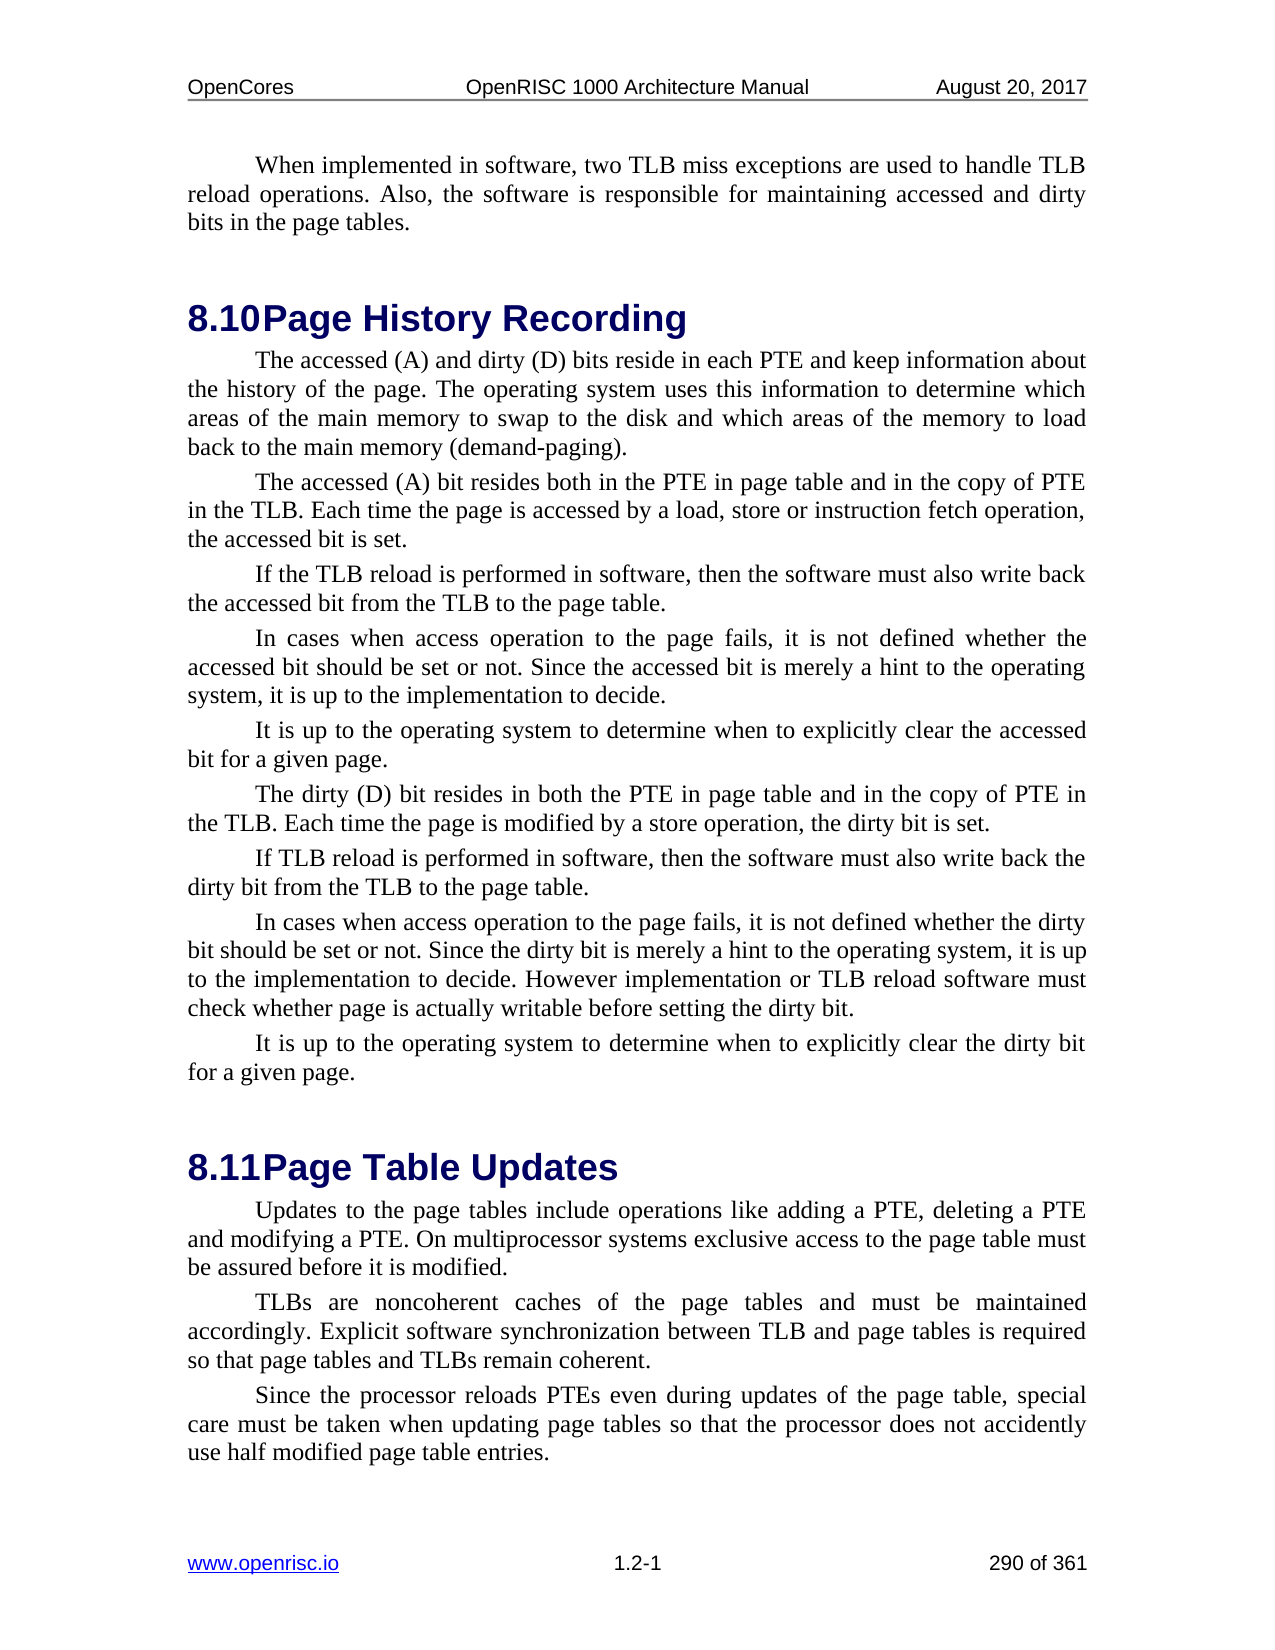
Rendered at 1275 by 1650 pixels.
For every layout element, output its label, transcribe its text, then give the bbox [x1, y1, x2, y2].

text In cases when access operation to the page fails, it is not defined whether the dirty bit should be set or not. Since the dirty bit is merely a hint to the operating system, it is up to the implementation to decide. However implementation or TLB reload software must check whether page is actually writable before setting the dirty bit. [187, 907, 1087, 1022]
subtitle Page History Recording [187, 296, 1087, 339]
text If TLB reload is performed in software, then the software must also write back the dirty bit from the TLB to the page table. [187, 843, 1087, 901]
subtitle Page Table Updates [187, 1146, 1087, 1189]
text The dirty (D) bit resides in both the PTE in page table and in the copy of PTE in the TLB. Each time the page is modified by a store operation, the dirty bit is set. [187, 779, 1087, 837]
text The accessed (A) and dirty (D) bits reside in each PTE and keep information about the history of the page. The operating system uses this information to determine which areas of the main memory to swap to the disk and which areas of the memory to load back to the main memory (demand-paging). [187, 346, 1087, 461]
text Updates to the page tables include operations like adding a PTE, deleting a PTE and modifying a PTE. On multiprocessor systems exclusive access to the page table must be assured before it is modified. [187, 1195, 1087, 1281]
text The accessed (A) bit resides both in the PTE in page table and in the copy of PTE in the TLB. Each time the page is accessed by a load, store or instruction fetch operation, the accessed bit is set. [187, 467, 1087, 553]
text TLBs are noncoherent caches of the page tables and must be maintained accordingly. Explicit software synchronization between TLB and page tables is required so that page tables and TLBs remain coherent. [187, 1287, 1087, 1374]
text Since the processor reloads PTEs even during updates of the page table, special care must be taken when updating page tables so that the processor does not accidently use half modified page table entries. [187, 1380, 1087, 1466]
text It is up to the operating system to determine when to explicitly clear the dirty bit for a given page. [187, 1028, 1087, 1086]
text If the TLB reload is performed in software, then the software must also write back the accessed bit from the TLB to the page table. [187, 559, 1087, 617]
text In cases when access operation to the page fails, it is not defined whether the accessed bit should be set or not. Since the accessed bit is merely a hint to the operating system, it is up to the implementation to decide. [187, 623, 1087, 709]
text It is up to the operating system to determine when to explicitly clear the accessed bit for a given page. [187, 716, 1087, 773]
text When implemented in software, two TLB miss exceptions are used to handle TLB reload operations. Also, the software is responsible for maintaining accessed and dirty bits in the page tables. [187, 150, 1087, 236]
